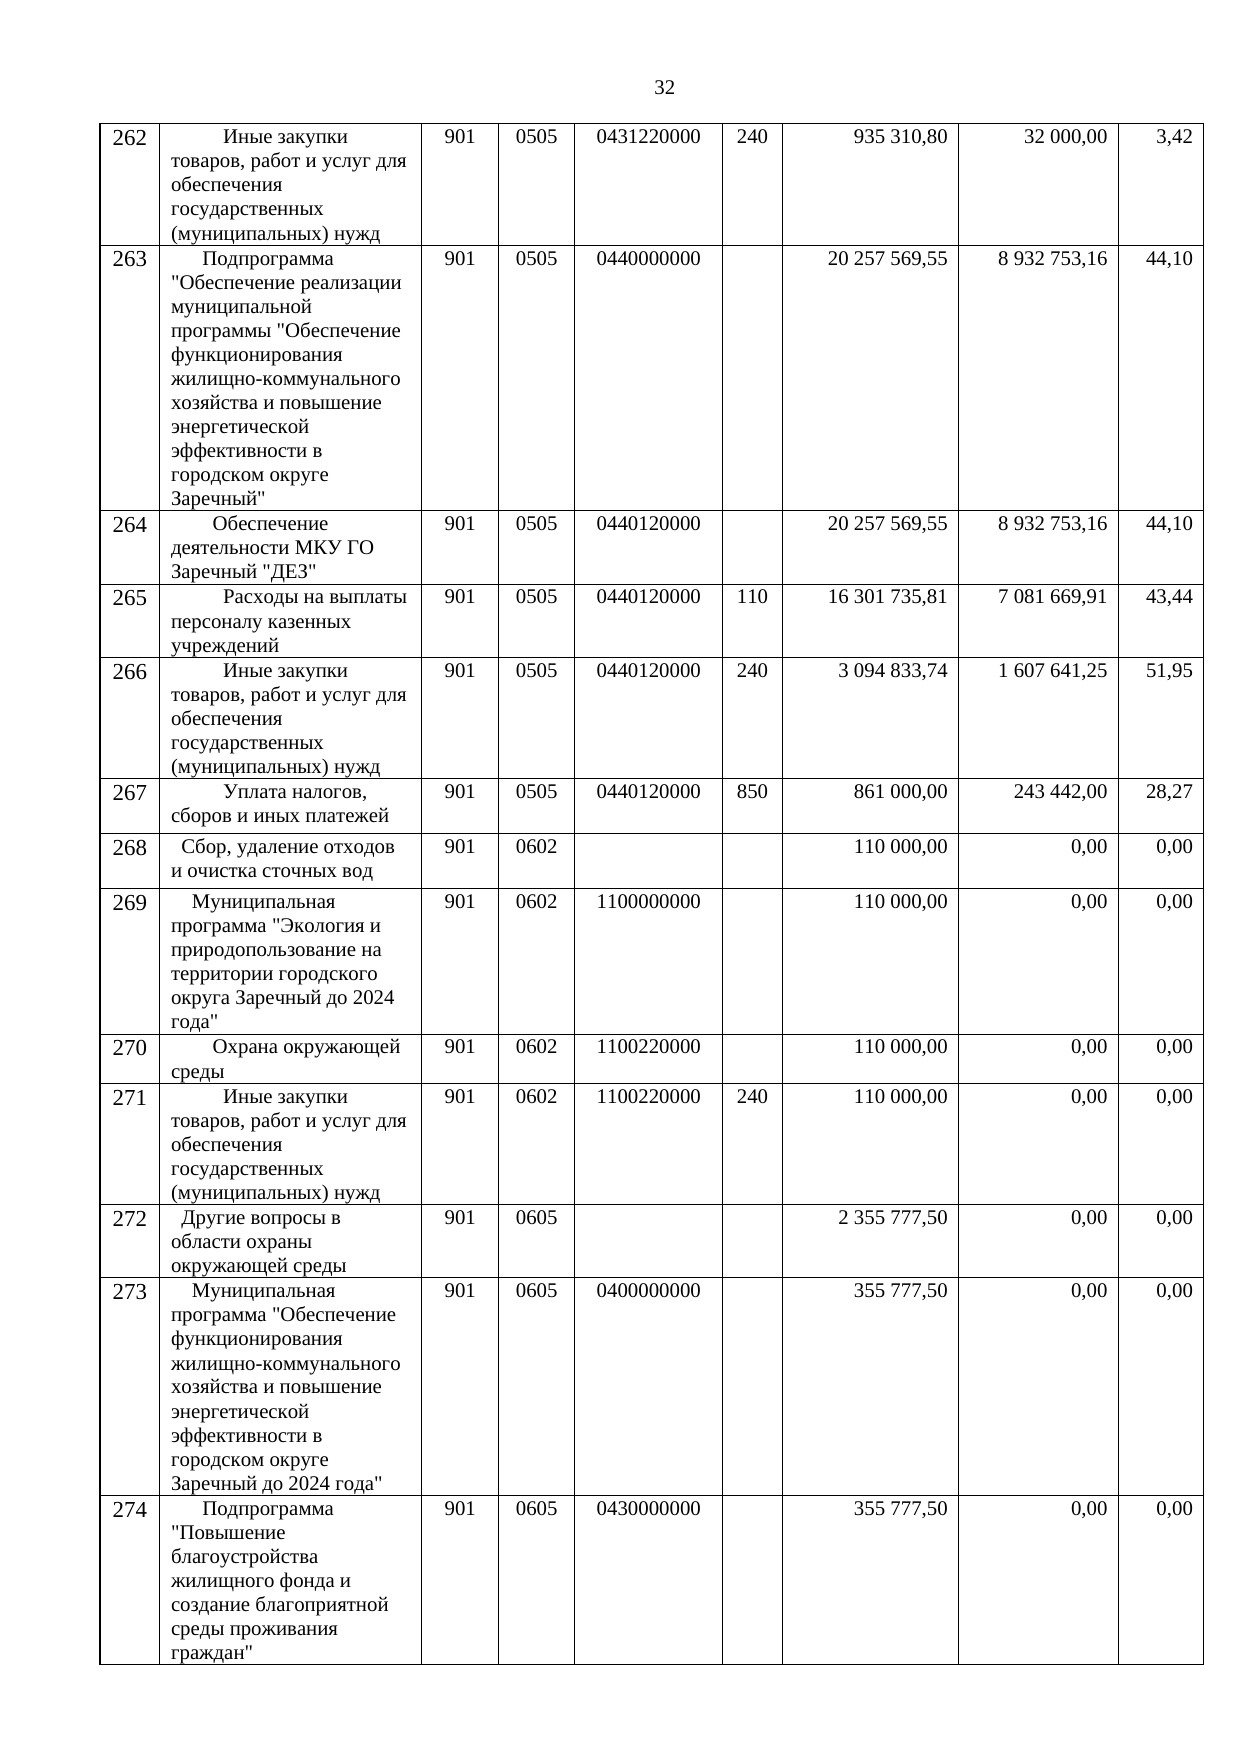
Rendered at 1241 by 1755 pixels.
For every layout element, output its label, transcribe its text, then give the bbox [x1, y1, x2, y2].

table_cell 0400000000 [575, 1278, 722, 1495]
table_cell 0430000000 [575, 1496, 722, 1664]
table_cell 0,00 [959, 1496, 1118, 1664]
table_cell 0,00 [1119, 1278, 1203, 1495]
table_cell Иные закупки товаров, работ и услуг для обеспечения государственных (муниципальных) нужд [160, 658, 421, 778]
table_cell 32 000,00 [959, 124, 1118, 244]
table_cell Иные закупки товаров, работ и услуг для обеспечения государственных (муниципальных) нужд [160, 1084, 421, 1204]
table_cell 0,00 [1119, 1084, 1203, 1204]
table_cell 110 000,00 [783, 1084, 958, 1204]
table_cell 28,27 [1119, 779, 1203, 833]
table_cell 268 [101, 834, 159, 888]
table_cell 51,95 [1119, 658, 1203, 778]
table_cell 0602 [499, 834, 574, 888]
table_cell 0505 [499, 779, 574, 833]
table_cell 20 257 569,55 [783, 246, 958, 510]
table_cell 1100220000 [575, 1035, 722, 1083]
table_cell 7 081 669,91 [959, 585, 1118, 657]
table_cell 0,00 [959, 1035, 1118, 1083]
table_cell Охрана окружающей среды [160, 1035, 421, 1083]
table_cell 0605 [499, 1496, 574, 1664]
table_cell 240 [723, 658, 782, 778]
table_cell 110 000,00 [783, 1035, 958, 1083]
table_cell 0,00 [959, 889, 1118, 1033]
table_cell 901 [422, 585, 498, 657]
table_cell 0505 [499, 658, 574, 778]
table_cell 274 [101, 1496, 159, 1664]
table_cell 273 [101, 1278, 159, 1495]
table_cell 0505 [499, 246, 574, 510]
table_cell 0,00 [959, 1205, 1118, 1277]
table_cell [723, 246, 782, 510]
table_cell 243 442,00 [959, 779, 1118, 833]
table_cell 861 000,00 [783, 779, 958, 833]
table_cell 269 [101, 889, 159, 1033]
table_cell 0,00 [959, 834, 1118, 888]
table_cell 20 257 569,55 [783, 511, 958, 583]
table_cell 0,00 [1119, 889, 1203, 1033]
table_cell Другие вопросы в области охраны окружающей среды [160, 1205, 421, 1277]
table_cell 240 [723, 1084, 782, 1204]
table_cell 271 [101, 1084, 159, 1204]
table_cell 850 [723, 779, 782, 833]
table_cell 43,44 [1119, 585, 1203, 657]
table_cell 0605 [499, 1205, 574, 1277]
table_cell 8 932 753,16 [959, 246, 1118, 510]
table_cell 0505 [499, 124, 574, 244]
table_cell 110 [723, 585, 782, 657]
table_cell [723, 834, 782, 888]
table_cell Муниципальная программа "Обеспечение функционирования жилищно-коммунального хозяйства и повышение энергетической эффективности в городском округе Заречный до 2024 года" [160, 1278, 421, 1495]
table_cell 267 [101, 779, 159, 833]
table_cell 0602 [499, 1084, 574, 1204]
table_cell 901 [422, 124, 498, 244]
table_cell Обеспечение деятельности МКУ ГО Заречный "ДЕЗ" [160, 511, 421, 583]
table_cell 0440120000 [575, 511, 722, 583]
table_cell 0602 [499, 1035, 574, 1083]
table_cell 355 777,50 [783, 1278, 958, 1495]
table_cell 272 [101, 1205, 159, 1277]
table_cell 0440120000 [575, 779, 722, 833]
table_cell 266 [101, 658, 159, 778]
table_cell 3,42 [1119, 124, 1203, 244]
table_cell Иные закупки товаров, работ и услуг для обеспечения государственных (муниципальных) нужд [160, 124, 421, 244]
table_cell 1100000000 [575, 889, 722, 1033]
table_cell 901 [422, 1278, 498, 1495]
table_cell 0,00 [1119, 834, 1203, 888]
table_cell Муниципальная программа "Экология и природопользование на территории городского округа Заречный до 2024 года" [160, 889, 421, 1033]
table_cell 901 [422, 779, 498, 833]
table_cell 270 [101, 1035, 159, 1083]
table_cell 0505 [499, 585, 574, 657]
table_cell 0605 [499, 1278, 574, 1495]
table_cell 0440120000 [575, 658, 722, 778]
table_cell 240 [723, 124, 782, 244]
table_cell Подпрограмма "Обеспечение реализации муниципальной программы "Обеспечение функционирования жилищно-коммунального хозяйства и повышение энергетической эффективности в городском округе Заречный" [160, 246, 421, 510]
table_cell [723, 889, 782, 1033]
table_cell 1 607 641,25 [959, 658, 1118, 778]
table_cell 3 094 833,74 [783, 658, 958, 778]
table_cell 0,00 [959, 1084, 1118, 1204]
table_cell 110 000,00 [783, 889, 958, 1033]
table_cell 0,00 [1119, 1035, 1203, 1083]
table_cell 0,00 [959, 1278, 1118, 1495]
table_cell [723, 1035, 782, 1083]
table_cell Расходы на выплаты персоналу казенных учреждений [160, 585, 421, 657]
table_cell Сбор, удаление отходов и очистка сточных вод [160, 834, 421, 888]
table_cell 901 [422, 1205, 498, 1277]
table_cell [723, 1496, 782, 1664]
table_cell 935 310,80 [783, 124, 958, 244]
table_cell 0602 [499, 889, 574, 1033]
table_cell 901 [422, 246, 498, 510]
table_cell 0440120000 [575, 585, 722, 657]
table_cell 355 777,50 [783, 1496, 958, 1664]
table_cell Уплата налогов, сборов и иных платежей [160, 779, 421, 833]
table_cell [575, 1205, 722, 1277]
table_cell [723, 511, 782, 583]
table_cell 901 [422, 1035, 498, 1083]
table_cell 0440000000 [575, 246, 722, 510]
table_cell 0,00 [1119, 1496, 1203, 1664]
table_cell 901 [422, 1496, 498, 1664]
table_cell [575, 834, 722, 888]
table_cell [723, 1205, 782, 1277]
table_cell 901 [422, 511, 498, 583]
table_cell 901 [422, 889, 498, 1033]
table_cell 16 301 735,81 [783, 585, 958, 657]
table_cell 265 [101, 585, 159, 657]
table_cell 262 [101, 124, 159, 244]
table_cell 1100220000 [575, 1084, 722, 1204]
table_cell 264 [101, 511, 159, 583]
table_cell 0431220000 [575, 124, 722, 244]
table_cell 110 000,00 [783, 834, 958, 888]
table_cell 2 355 777,50 [783, 1205, 958, 1277]
table_cell 0505 [499, 511, 574, 583]
table_cell Подпрограмма "Повышение благоустройства жилищного фонда и создание благоприятной среды проживания граждан" [160, 1496, 421, 1664]
table_cell [723, 1278, 782, 1495]
table_cell 8 932 753,16 [959, 511, 1118, 583]
table_cell 901 [422, 658, 498, 778]
table_cell 0,00 [1119, 1205, 1203, 1277]
table_cell 901 [422, 834, 498, 888]
table_cell 44,10 [1119, 246, 1203, 510]
table_cell 263 [101, 246, 159, 510]
table_cell 901 [422, 1084, 498, 1204]
table_cell 44,10 [1119, 511, 1203, 583]
